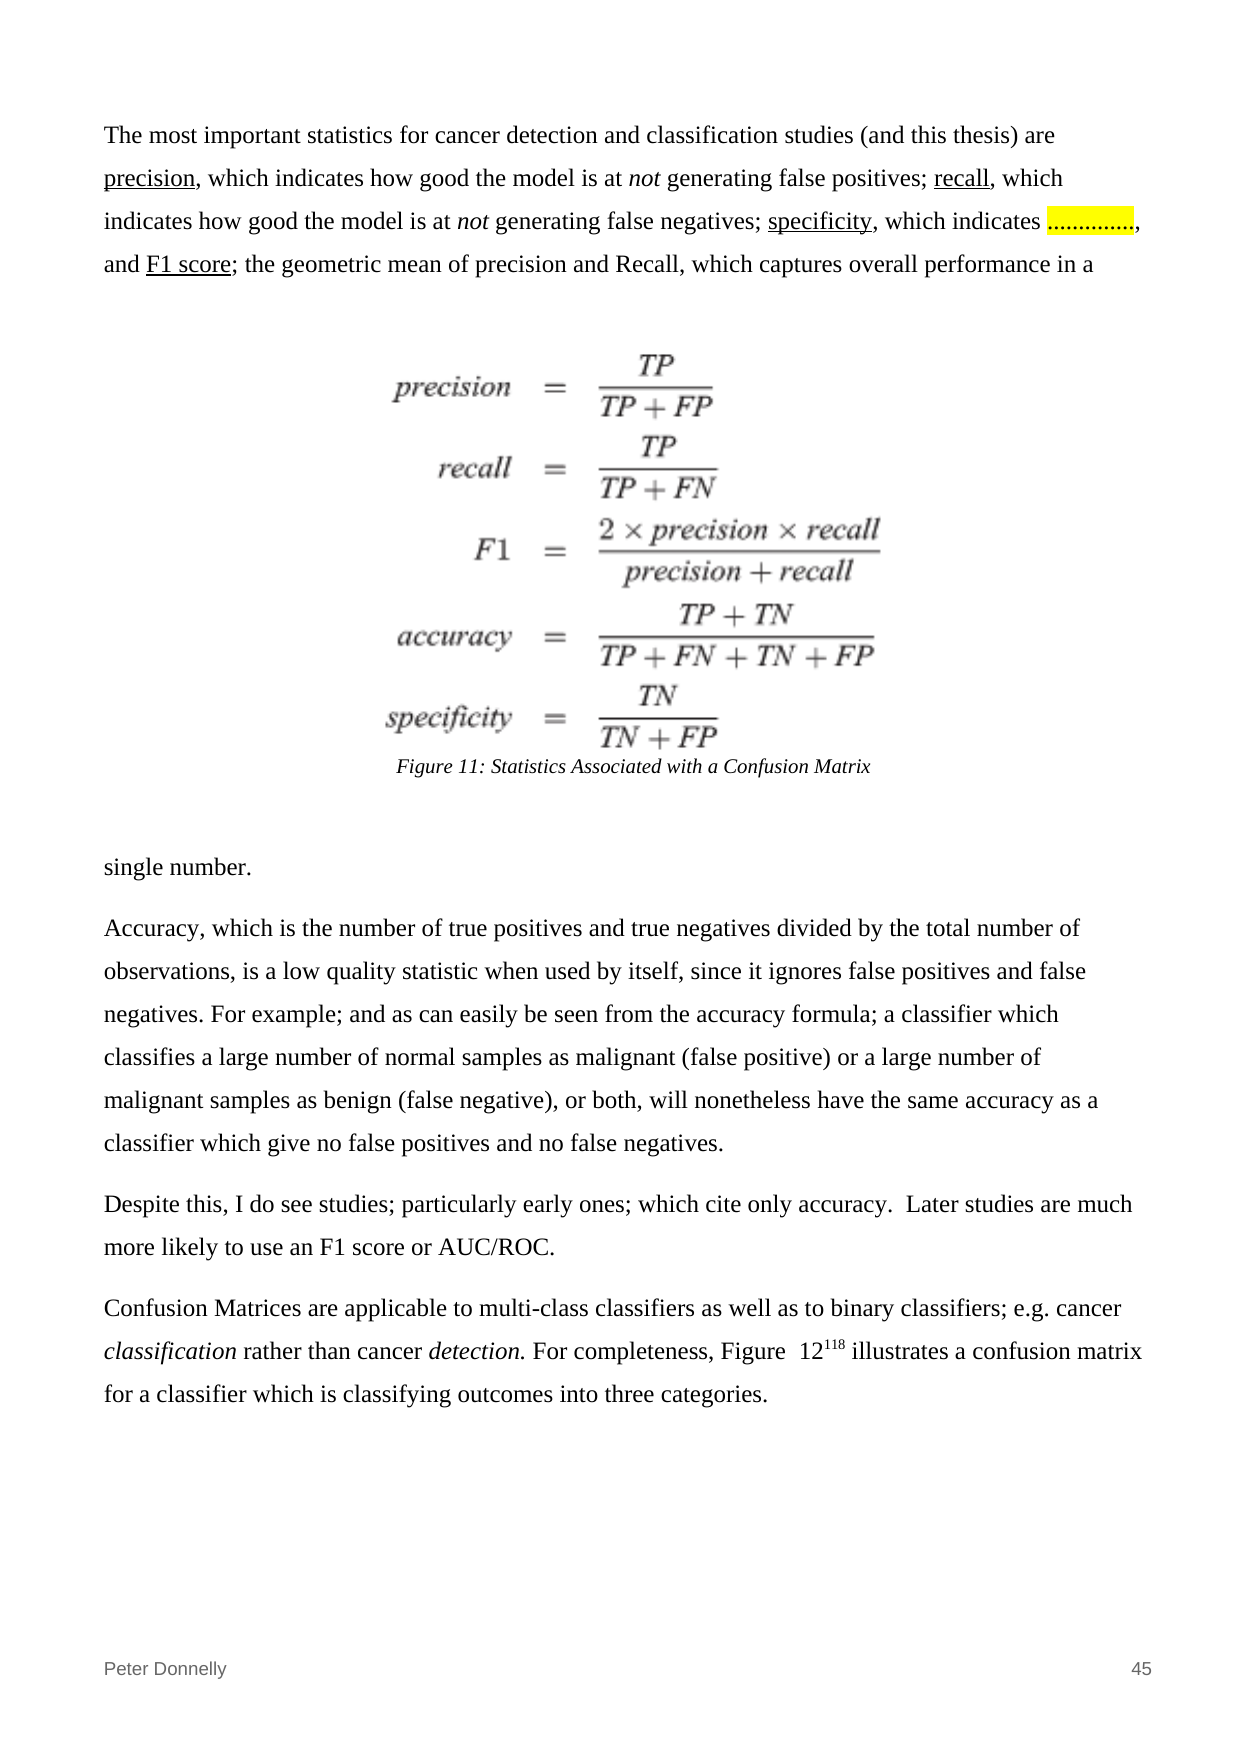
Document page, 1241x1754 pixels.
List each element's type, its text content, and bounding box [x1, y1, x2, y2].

text Despite this, I do see studies; particularly early ones; which cite only accuracy. Later studies are much more likely to use an F1 score or AUC/ROC. [103, 1189, 1146, 1261]
picture [382, 351, 885, 754]
text Figure 11: Statistics Associated with a Confusion Matrix [375, 364, 891, 778]
text The most important statistics for cancer detection and classification studies (and this thesis) are precision, which indicates how good the model is at not generating false positives; recall, which indicates how good the model is at not generating false negatives; specificity, which indicates .............., and F1 score; the geometric mean of precision and Recall, which captures overall performance in a single number. [103, 120, 1146, 881]
text Accuracy, which is the number of true positives and true negatives divided by the total number of observations, is a low quality statistic when used by itself, since it ignores false positives and false negatives. For example; and as can easily be seen from the accuracy formula; a classifier which classifies a large number of normal samples as malignant (false positive) or a large number of malignant samples as benign (false negative), or both, will nonetheless have the same accuracy as a classifier which give no false positives and no false negatives. [103, 913, 1146, 1157]
text Confusion Matrices are applicable to multi-class classifiers as well as to binary classifiers; e.g. cancer classification rather than cancer detection. For completeness, Figure 12 illustrates a confusion matrix for a classifier which is classifying outcomes into three categories. [103, 1293, 1146, 1408]
